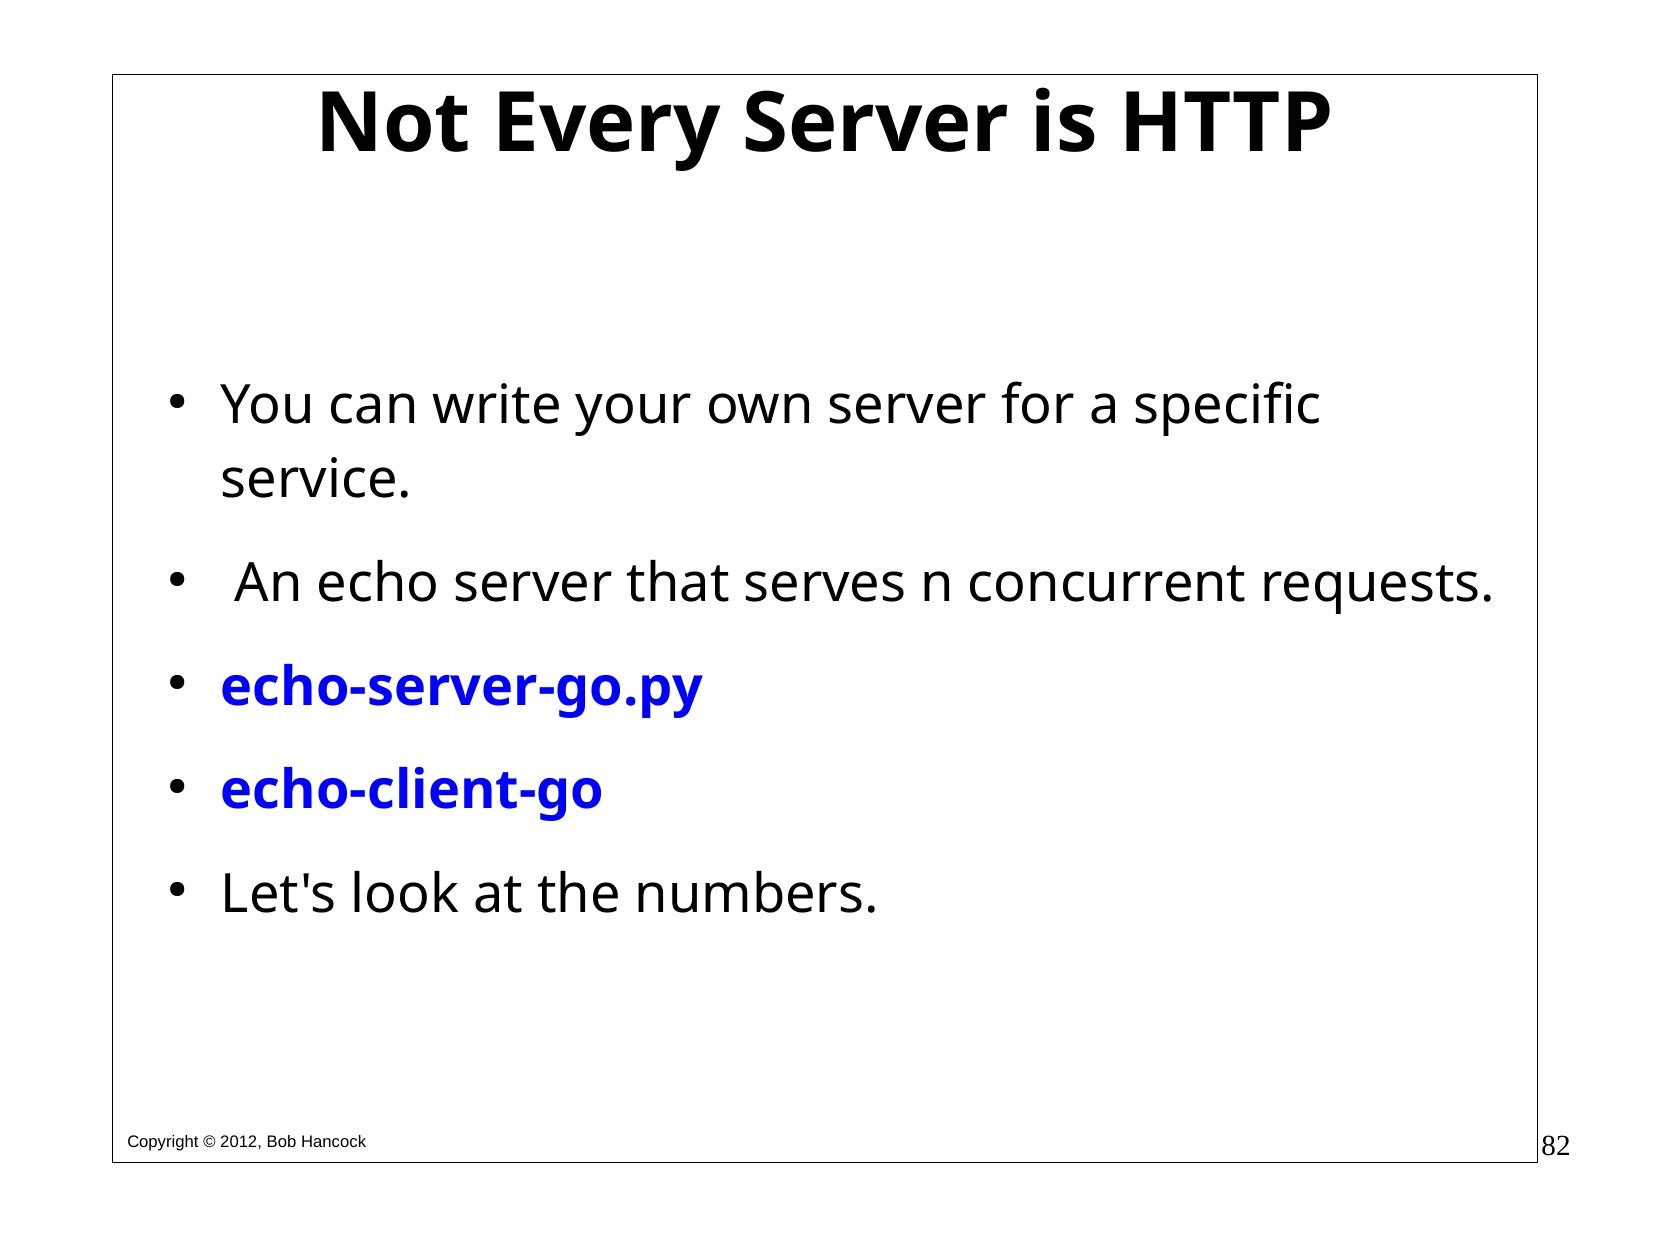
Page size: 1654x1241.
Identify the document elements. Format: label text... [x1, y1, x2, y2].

title Not Every Server is HTTP [112, 63, 1538, 176]
text_box Copyright © 2012, Bob Hancock [112, 1125, 382, 1159]
list You can write your own server for a specific service. An echo server that serves n concurrent requests. echo-server-go.py echo-client-go Let's look at the numbers. [150, 262, 1501, 1126]
